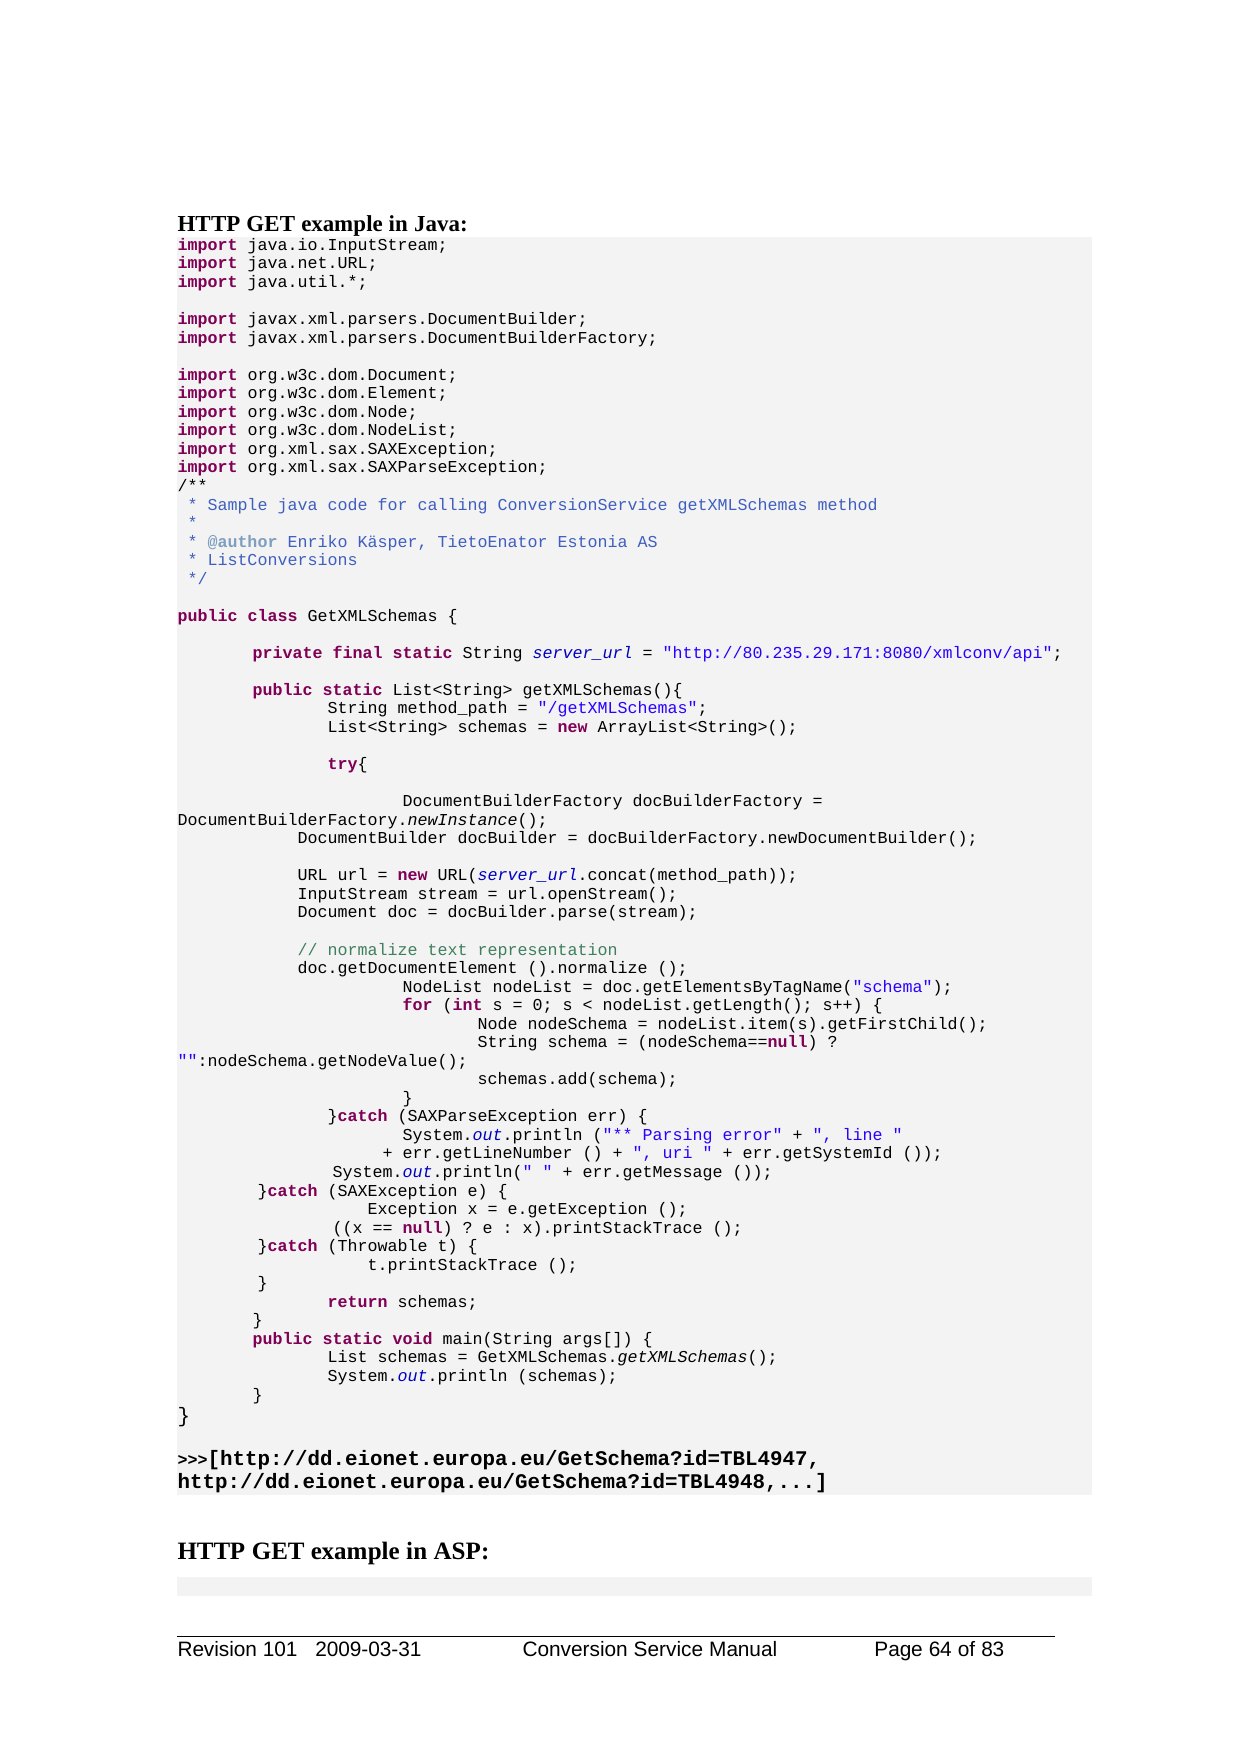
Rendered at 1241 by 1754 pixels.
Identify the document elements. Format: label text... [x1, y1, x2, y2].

list InputStream stream = url.openStream(); [177, 886, 1092, 904]
text >>>[http://dd.eionet.europa.eu/GetSchema?id=TBL4947, http://dd.eionet.europa.eu/GetSchema?id=TBL4948,...] [177, 1447, 1092, 1495]
list Document doc = docBuilder.parse(stream); [177, 904, 1092, 923]
list + err.getLineNumber () + ", uri " + err.getSystemId ()); [177, 1145, 1092, 1164]
list System.out.println (schemas); [177, 1368, 1092, 1386]
list schemas.add(schema); [177, 1071, 1092, 1090]
list doc.getDocumentElement ().normalize (); [177, 960, 1092, 978]
list /** [177, 478, 1092, 496]
list import javax.xml.parsers.DocumentBuilder; [177, 311, 1092, 329]
list } [177, 1312, 1092, 1331]
list DocumentBuilderFactory docBuilderFactory = DocumentBuilderFactory.newInstance(); [177, 793, 1092, 830]
list public class GetXMLSchemas { [177, 608, 1092, 626]
list for (int s = 0; s < nodeList.getLength(); s++) { [177, 997, 1092, 1016]
list } [177, 1090, 1092, 1108]
list */ [177, 571, 1092, 589]
list import javax.xml.parsers.DocumentBuilderFactory; [177, 329, 1092, 348]
list Node nodeSchema = nodeList.item(s).getFirstChild(); [177, 1016, 1092, 1034]
list try{ [177, 756, 1092, 774]
list URL url = new URL(server_url.concat(method_path)); [177, 867, 1092, 886]
list import org.xml.sax.SAXParseException; [177, 459, 1092, 478]
list String schema = (nodeSchema==null) ? "":nodeSchema.getNodeValue(); [177, 1034, 1092, 1071]
text HTTP GET example in ASP: [177, 1536, 1092, 1565]
list * ListConversions [177, 552, 1092, 571]
list import java.net.URL; [177, 255, 1092, 274]
list List<String> schemas = new ArrayList<String>(); [177, 719, 1092, 737]
list }catch (SAXException e) { [177, 1182, 1092, 1201]
text HTTP GET example in Java: [177, 210, 1092, 237]
list import java.io.InputStream; [177, 237, 1092, 255]
list String method_path = "/getXMLSchemas"; [177, 700, 1092, 719]
list // normalize text representation [177, 941, 1092, 960]
list return schemas; [177, 1294, 1092, 1312]
list NodeList nodeList = doc.getElementsByTagName("schema"); [177, 978, 1092, 997]
list import org.w3c.dom.Node; [177, 404, 1092, 422]
list }catch (SAXParseException err) { [177, 1108, 1092, 1127]
list * Sample java code for calling ConversionService getXMLSchemas method [177, 496, 1092, 515]
list private final static String server_url = "http://80.235.29.171:8080/xmlconv/api"; [177, 645, 1092, 663]
list DocumentBuilder docBuilder = docBuilderFactory.newDocumentBuilder(); [177, 830, 1092, 849]
list * @author Enriko Käsper, TietoEnator Estonia AS [177, 533, 1092, 552]
list } [177, 1405, 1092, 1429]
list * [177, 515, 1092, 533]
list } [177, 1386, 1092, 1405]
list import org.w3c.dom.Document; [177, 367, 1092, 385]
list System.out.println ("** Parsing error" + ", line " [177, 1127, 1092, 1145]
list import org.w3c.dom.Element; [177, 385, 1092, 404]
list import java.util.*; [177, 274, 1092, 292]
list t.printStackTrace (); [177, 1257, 1092, 1275]
list public static List<String> getXMLSchemas(){ [177, 682, 1092, 700]
list List schemas = GetXMLSchemas.getXMLSchemas(); [177, 1349, 1092, 1368]
list import org.w3c.dom.NodeList; [177, 422, 1092, 441]
list ((x == null) ? e : x).printStackTrace (); [177, 1219, 1092, 1238]
list import org.xml.sax.SAXException; [177, 441, 1092, 459]
list Exception x = e.getException (); [177, 1201, 1092, 1219]
list System.out.println(" " + err.getMessage ()); [177, 1164, 1092, 1182]
list }catch (Throwable t) { [177, 1238, 1092, 1257]
list public static void main(String args[]) { [177, 1331, 1092, 1349]
list } [177, 1275, 1092, 1294]
